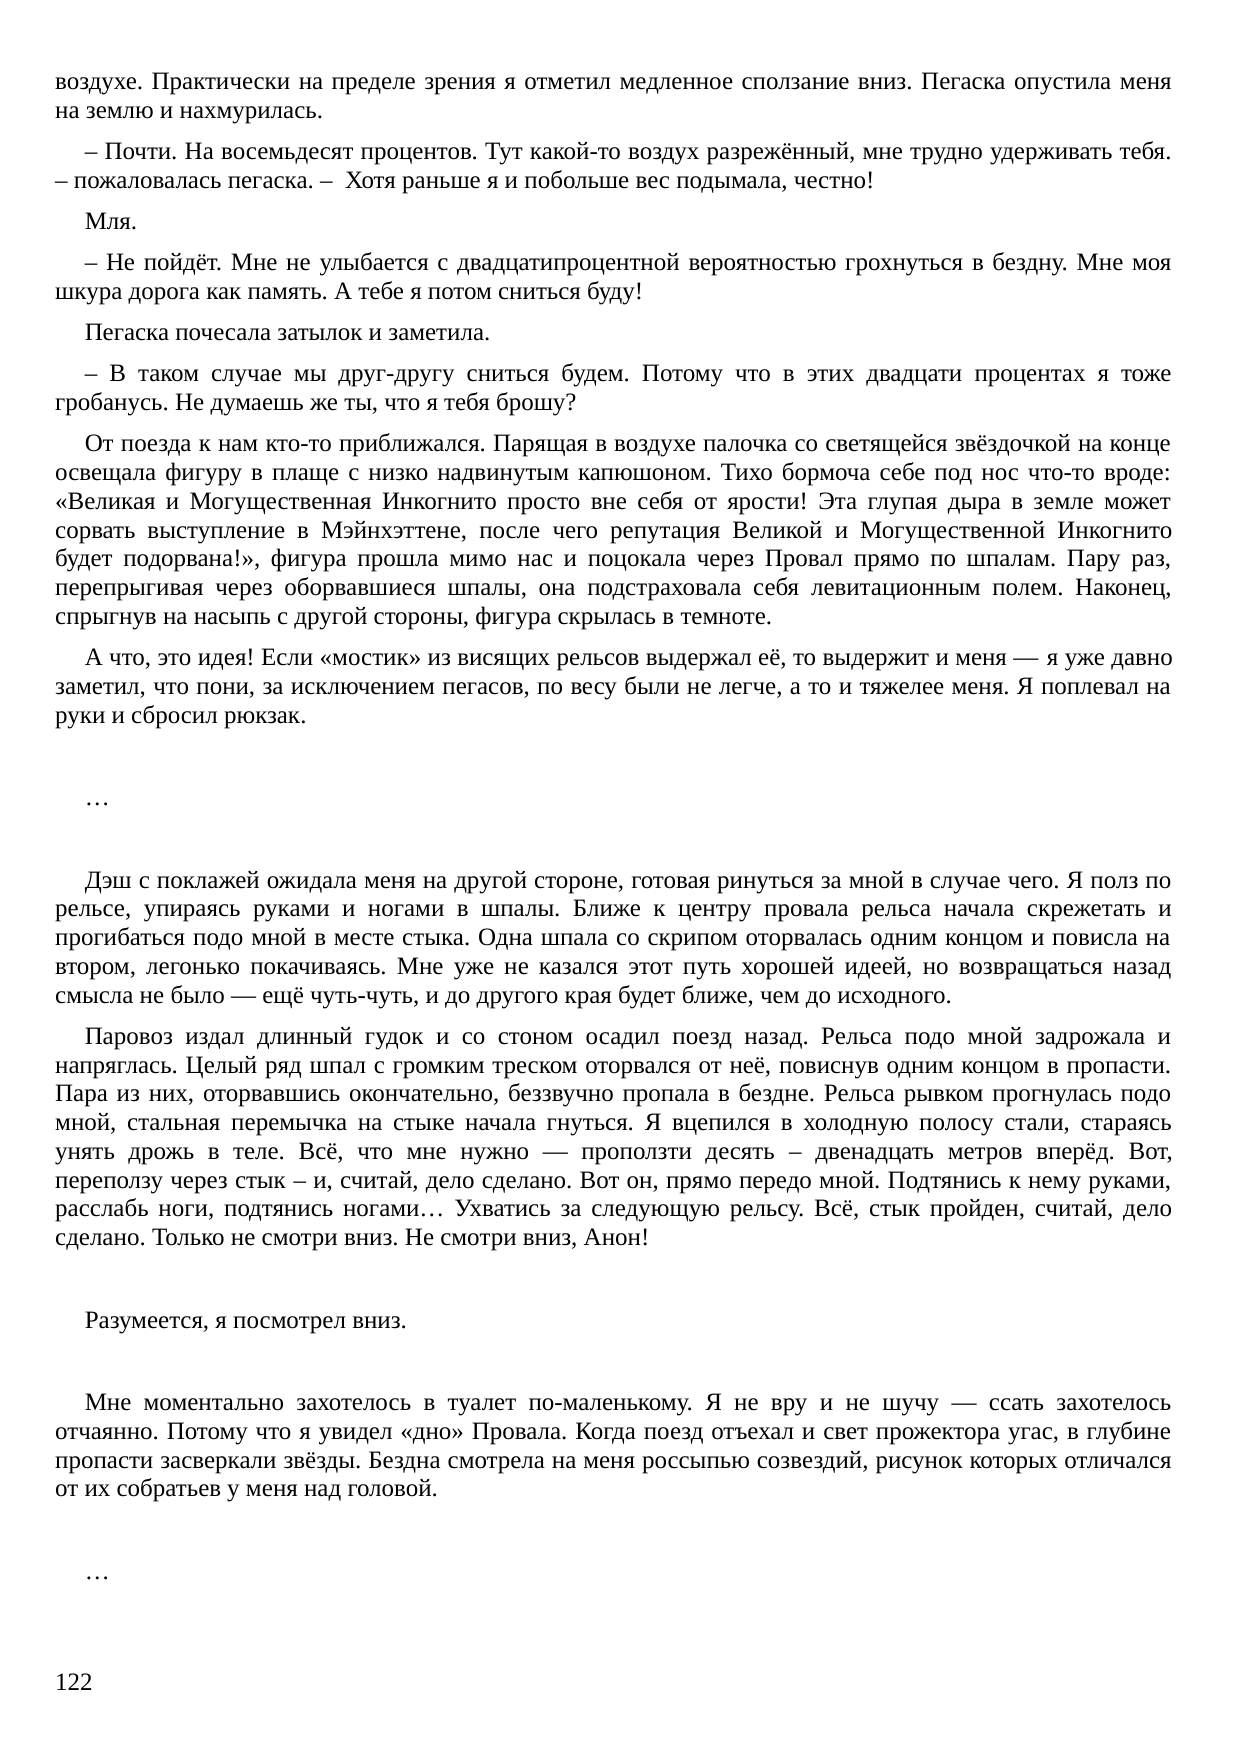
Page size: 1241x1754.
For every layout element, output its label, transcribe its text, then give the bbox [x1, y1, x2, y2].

text – Не пойдёт. Мне не улыбается с двадцатипроцентной вероятностью грохнуться в бездну. Мне моя шкура дорога как память. А тебе я потом сниться буду! [55, 247, 1173, 305]
text … [55, 782, 1173, 811]
text Разумеется, я посмотрел вниз. [55, 1305, 1173, 1333]
text Пегаска почесала затылок и заметила. [55, 317, 1173, 346]
text воздухе. Практически на пределе зрения я отметил медленное сползание вниз. Пегаска опустила меня на землю и нахмурилась. [55, 66, 1173, 123]
text Мля. [55, 206, 1173, 235]
text – Почти. На восемьдесят процентов. Тут какой-то воздух разрежённый, мне трудно удерживать тебя. – пожаловалась пегаска. – Хотя раньше я и побольше вес подымала, честно! [55, 136, 1173, 193]
text Мне моментально захотелось в туалет по-маленькому. Я не вру и не шучу — ссать захотелось отчаянно. Потому что я увидел «дно» Провала. Когда поезд отъехал и свет прожектора угас, в глубине пропасти засверкали звёзды. Бездна смотрела на меня россыпью созвездий, рисунок которых отличался от их собратьев у меня над головой. [55, 1387, 1173, 1502]
text – В таком случае мы друг-другу сниться будем. Потому что в этих двадцати процентах я тоже гробанусь. Не думаешь же ты, что я тебя брошу? [55, 358, 1173, 416]
text От поезда к нам кто-то приближался. Парящая в воздухе палочка со светящейся звёздочкой на конце освещала фигуру в плаще с низко надвинутым капюшоном. Тихо бормоча себе под нос что-то вроде: «Великая и Могущественная Инкогнито просто вне себя от ярости! Эта глупая дыра в земле может сорвать выступление в Мэйнхэттене, после чего репутация Великой и Могущественной Инкогнито будет подорвана!», фигура прошла мимо нас и поцокала через Провал прямо по шпалам. Пару раз, перепрыгивая через оборвавшиеся шпалы, она подстраховала себя левитационным полем. Наконец, спрыгнув на насыпь с другой стороны, фигура скрылась в темноте. [55, 428, 1173, 630]
text А что, это идея! Если «мостик» из висящих рельсов выдержал её, то выдержит и меня — я уже давно заметил, что пони, за исключением пегасов, по весу были не легче, а то и тяжелее меня. Я поплевал на руки и сбросил рюкзак. [55, 642, 1173, 728]
text Паровоз издал длинный гудок и со стоном осадил поезд назад. Рельса подо мной задрожала и напряглась. Целый ряд шпал с громким треском оторвался от неё, повиснув одним концом в пропасти. Пара из них, оторвавшись окончательно, беззвучно пропала в бездне. Рельса рывком прогнулась подо мной, стальная перемычка на стыке начала гнуться. Я вцепился в холодную полосу стали, стараясь унять дрожь в теле. Всё, что мне нужно — проползти десять – двенадцать метров вперёд. Вот, переползу через стык – и, считай, дело сделано. Вот он, прямо передо мной. Подтянись к нему руками, расслабь ноги, подтянись ногами… Ухватись за следующую рельсу. Всё, стык пройден, считай, дело сделано. Только не смотри вниз. Не смотри вниз, Анон! [55, 1021, 1173, 1251]
text Дэш с поклажей ожидала меня на другой стороне, готовая ринуться за мной в случае чего. Я полз по рельсе, упираясь руками и ногами в шпалы. Ближе к центру провала рельса начала скрежетать и прогибаться подо мной в месте стыка. Одна шпала со скрипом оторвалась одним концом и повисла на втором, легонько покачиваясь. Мне уже не казался этот путь хорошей идеей, но возвращаться назад смысла не было — ещё чуть-чуть, и до другого края будет ближе, чем до исходного. [55, 865, 1173, 1008]
text … [55, 1556, 1173, 1585]
